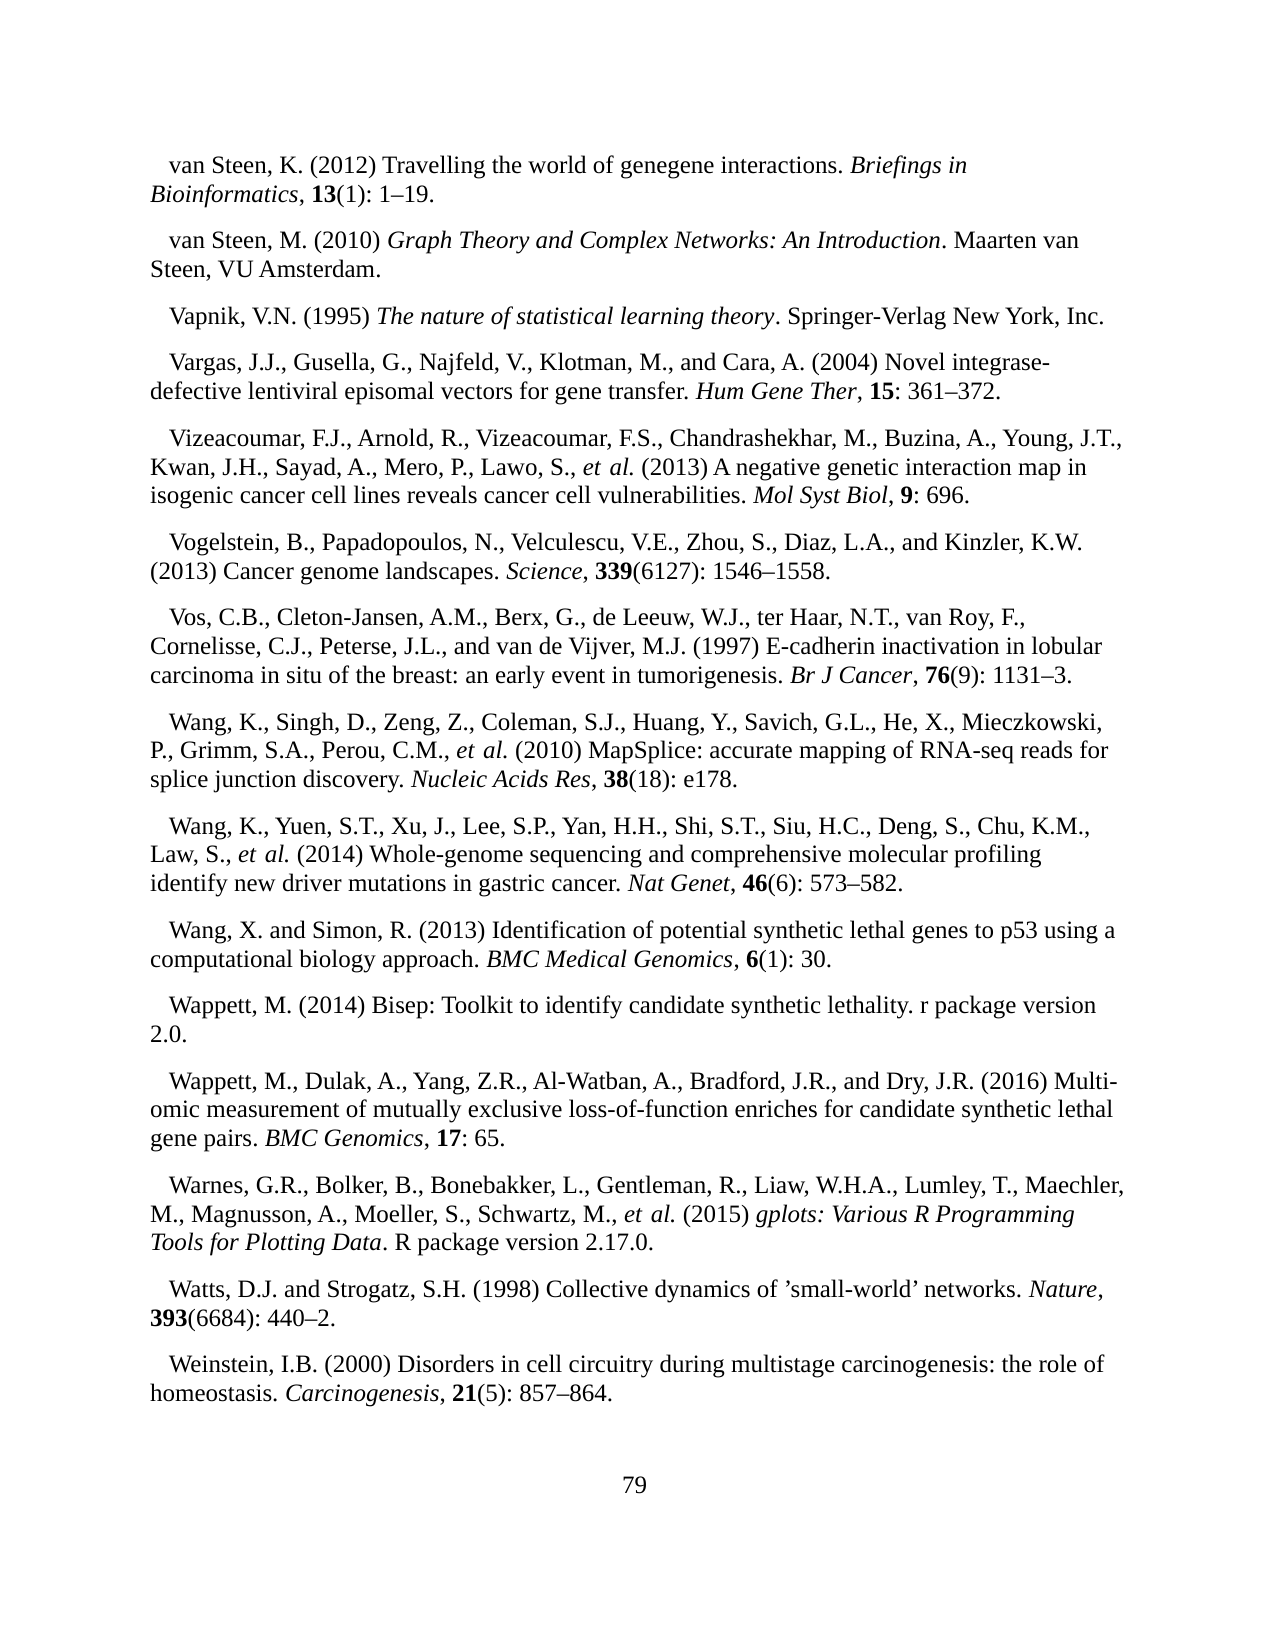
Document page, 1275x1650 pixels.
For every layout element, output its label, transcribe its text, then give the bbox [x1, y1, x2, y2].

text Weinstein, I.B. (2000) Disorders in cell circuitry during multistage carcinogenesis: the role of homeostasis. Carcinogenesis, 21(5): 857–864. [150, 1349, 1125, 1407]
text Wappett, M. (2014) Bisep: Toolkit to identify candidate synthetic lethality. r package version 2.0. [150, 990, 1125, 1048]
text Wang, X. and Simon, R. (2013) Identification of potential synthetic lethal genes to p53 using a computational biology approach. BMC Medical Genomics, 6(1): 30. [150, 915, 1125, 972]
text Warnes, G.R., Bolker, B., Bonebakker, L., Gentleman, R., Liaw, W.H.A., Lumley, T., Maechler, M., Magnusson, A., Moeller, S., Schwartz, M., et al. (2015) gplots: Various R Programming Tools for Plotting Data. R package version 2.17.0. [150, 1170, 1125, 1256]
text van Steen, K. (2012) Travelling the world of genegene interactions. Briefings in Bioinformatics, 13(1): 1–19. [150, 150, 1125, 207]
text Wappett, M., Dulak, A., Yang, Z.R., Al-Watban, A., Bradford, J.R., and Dry, J.R. (2016) Multi-omic measurement of mutually exclusive loss-of-function enriches for candidate synthetic lethal gene pairs. BMC Genomics, 17: 65. [150, 1066, 1125, 1152]
text Vizeacoumar, F.J., Arnold, R., Vizeacoumar, F.S., Chandrashekhar, M., Buzina, A., Young, J.T., Kwan, J.H., Sayad, A., Mero, P., Lawo, S., et al. (2013) A negative genetic interaction map in isogenic cancer cell lines reveals cancer cell vulnerabilities. Mol Syst Biol, 9: 696. [150, 423, 1125, 509]
text Watts, D.J. and Strogatz, S.H. (1998) Collective dynamics of ’small-world’ networks. Nature, 393(6684): 440–2. [150, 1274, 1125, 1332]
text Wang, K., Singh, D., Zeng, Z., Coleman, S.J., Huang, Y., Savich, G.L., He, X., Mieczkowski, P., Grimm, S.A., Perou, C.M., et al. (2010) MapSplice: accurate mapping of RNA-seq reads for splice junction discovery. Nucleic Acids Res, 38(18): e178. [150, 707, 1125, 793]
text Vargas, J.J., Gusella, G., Najfeld, V., Klotman, M., and Cara, A. (2004) Novel integrase-defective lentiviral episomal vectors for gene transfer. Hum Gene Ther, 15: 361–372. [150, 347, 1125, 405]
text Vogelstein, B., Papadopoulos, N., Velculescu, V.E., Zhou, S., Diaz, L.A., and Kinzler, K.W. (2013) Cancer genome landscapes. Science, 339(6127): 1546–1558. [150, 527, 1125, 584]
text Vos, C.B., Cleton-Jansen, A.M., Berx, G., de Leeuw, W.J., ter Haar, N.T., van Roy, F., Cornelisse, C.J., Peterse, J.L., and van de Vijver, M.J. (1997) E-cadherin inactivation in lobular carcinoma in situ of the breast: an early event in tumorigenesis. Br J Cancer, 76(9): 1131–3. [150, 602, 1125, 689]
text Wang, K., Yuen, S.T., Xu, J., Lee, S.P., Yan, H.H., Shi, S.T., Siu, H.C., Deng, S., Chu, K.M., Law, S., et al. (2014) Whole-genome sequencing and comprehensive molecular profiling identify new driver mutations in gastric cancer. Nat Genet, 46(6): 573–582. [150, 811, 1125, 897]
text Vapnik, V.N. (1995) The nature of statistical learning theory. Springer-Verlag New York, Inc. [150, 301, 1125, 329]
text van Steen, M. (2010) Graph Theory and Complex Networks: An Introduction. Maarten van Steen, VU Amsterdam. [150, 225, 1125, 283]
